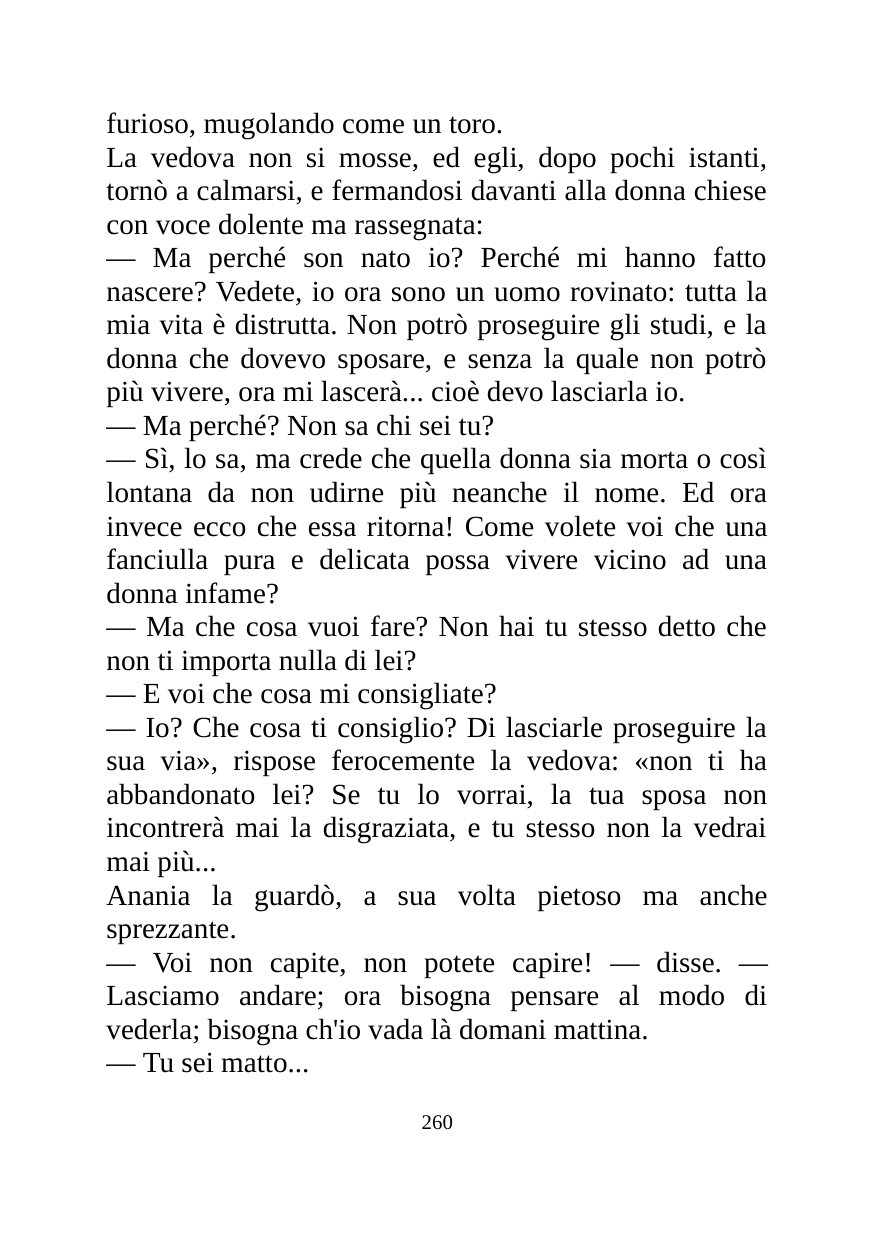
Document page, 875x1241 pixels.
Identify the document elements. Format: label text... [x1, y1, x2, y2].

text Anania la guardò, a sua volta pietoso ma anche sprezzante. [106, 878, 768, 945]
text — Tu sei matto... [106, 1045, 768, 1079]
text — Ma perché son nato io? Perché mi hanno fatto nascere? Vedete, io ora sono un uomo rovinato: tutta la mia vita è distrutta. Non potrò proseguire gli studi, e la donna che dovevo sposare, e senza la quale non potrò più vivere, ora mi lascerà... cioè devo lasciarla io. [106, 240, 768, 408]
text furioso, mugolando come un toro. [106, 106, 768, 140]
text — E voi che cosa mi consigliate? [106, 676, 768, 710]
text — Ma perché? Non sa chi sei tu? [106, 408, 768, 442]
text — Sì, lo sa, ma crede che quella donna sia morta o così lontana da non udirne più neanche il nome. Ed ora invece ecco che essa ritorna! Come volete voi che una fanciulla pura e delicata possa vivere vicino ad una donna infame? [106, 442, 768, 609]
text — Voi non capite, non potete capire! — disse. — Lasciamo andare; ora bisogna pensare al modo di vederla; bisogna ch'io vada là domani mattina. [106, 945, 768, 1045]
text — Ma che cosa vuoi fare? Non hai tu stesso detto che non ti importa nulla di lei? [106, 609, 768, 676]
text — Io? Che cosa ti consiglio? Di lasciarle proseguire la sua via», rispose ferocemente la vedova: «non ti ha abbandonato lei? Se tu lo vorrai, la tua sposa non incontrerà mai la disgraziata, e tu stesso non la vedrai mai più... [106, 710, 768, 878]
text La vedova non si mosse, ed egli, dopo pochi istanti, tornò a calmarsi, e fermandosi davanti alla donna chiese con voce dolente ma rassegnata: [106, 140, 768, 240]
